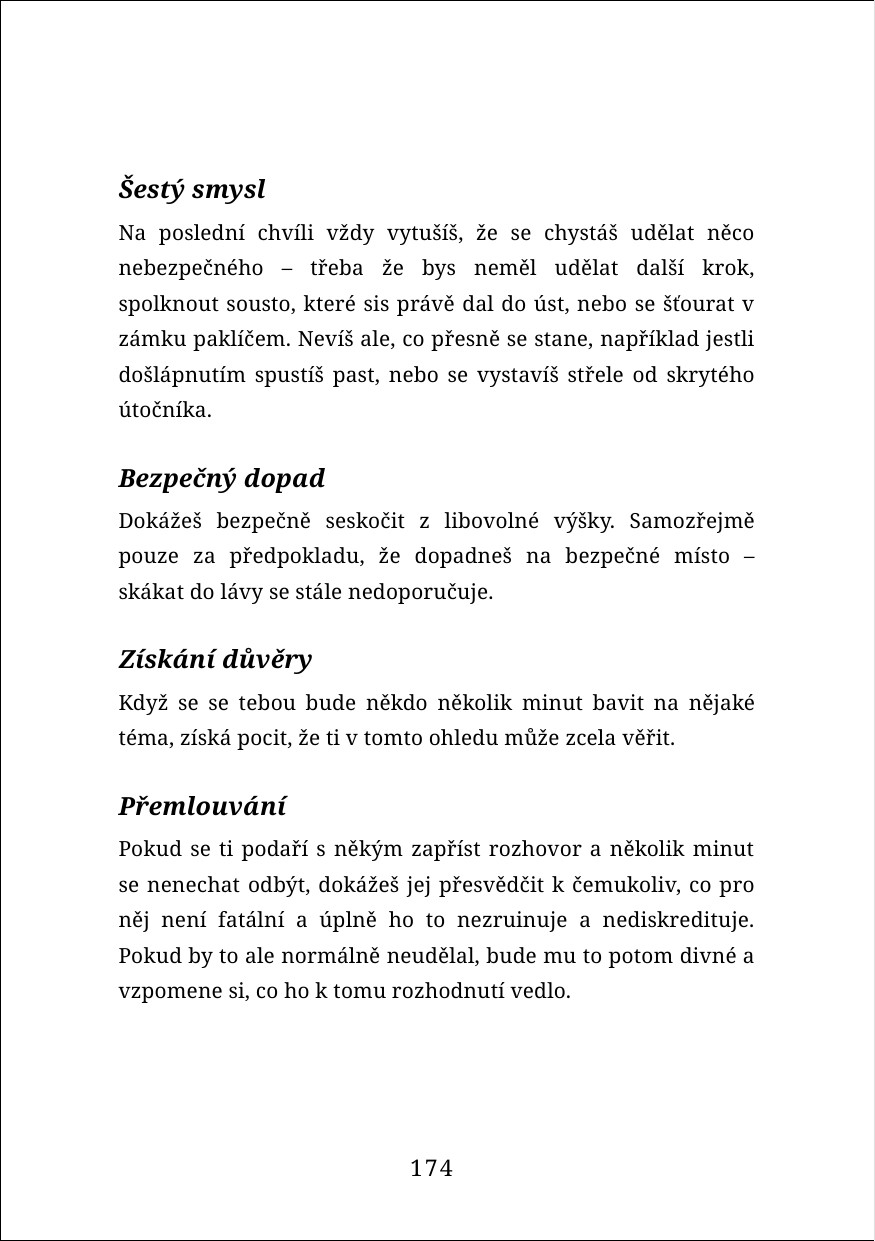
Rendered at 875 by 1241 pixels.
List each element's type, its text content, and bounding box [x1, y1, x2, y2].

subtitle Bezpečný dopad [118, 460, 756, 494]
text Když se se tebou bude někdo několik minut bavit na nějaké téma, získá pocit, že ti v tomto ohledu může zcela věřit. [118, 688, 756, 752]
subtitle Šestý smysl [118, 172, 756, 206]
subtitle Přemlouvání [118, 788, 756, 822]
text Pokud se ti podaří s někým zapříst rozhovor a několik minut se nenechat odbýt, dokážeš jej přesvědčit k čemukoliv, co pro něj není fatální a úplně ho to nezruinuje a nediskredituje. Pokud by to ale normálně neudělal, bude mu to potom divné a vzpomene si, co ho k tomu rozhodnutí vedlo. [118, 834, 756, 1005]
subtitle Získání důvěry [118, 642, 756, 676]
text Dokážeš bezpečně seskočit z libovolné výšky. Samozřejmě pouze za předpokladu, že dopadneš na bezpečné místo – skákat do lávy se stále nedoporučuje. [118, 506, 756, 606]
text Na poslední chvíli vždy vytušíš, že se chystáš udělat něco nebezpečného – třeba že bys neměl udělat další krok, spolknout sousto, které sis právě dal do úst, nebo se šťourat v zámku paklíčem. Nevíš ale, co přesně se stane, například jestli došlápnutím spustíš past, nebo se vystavíš střele od skrytého útočníka. [118, 218, 756, 424]
